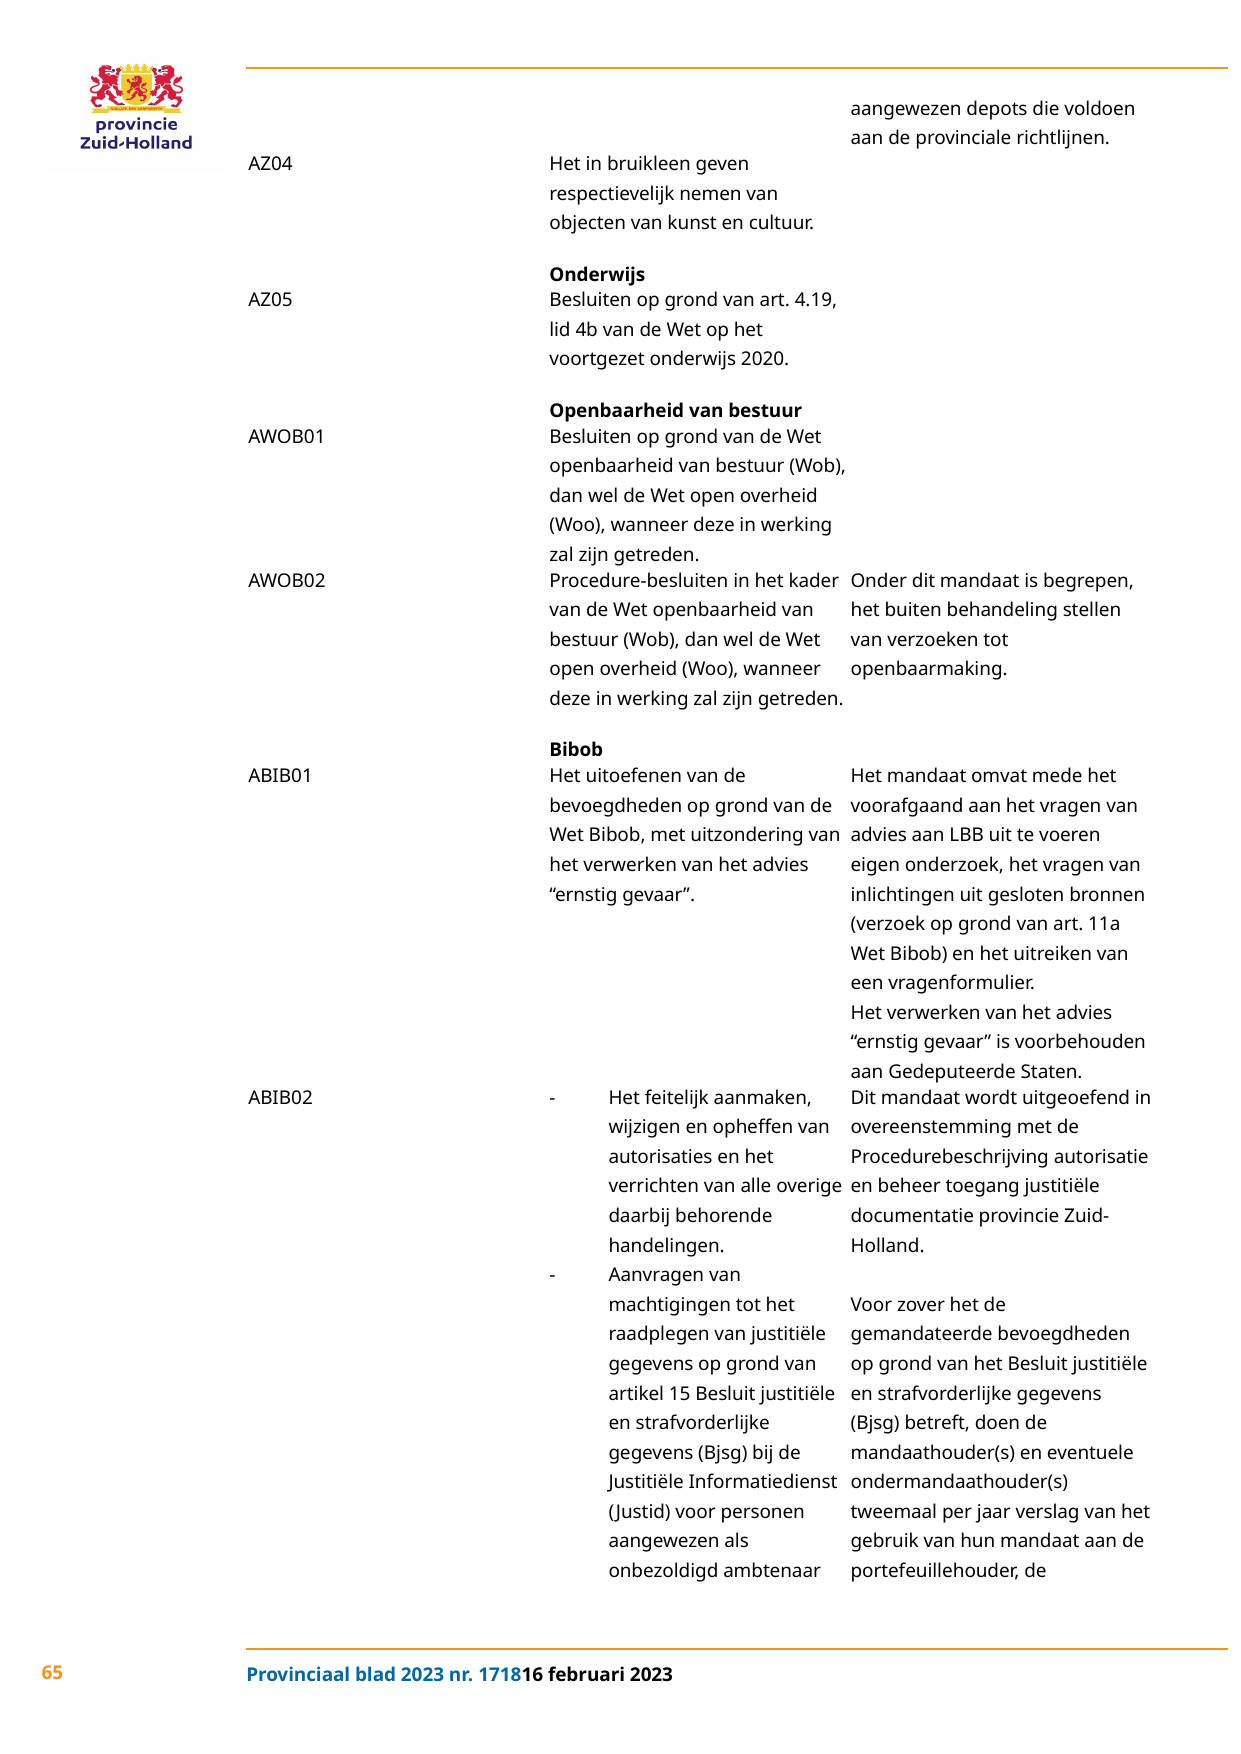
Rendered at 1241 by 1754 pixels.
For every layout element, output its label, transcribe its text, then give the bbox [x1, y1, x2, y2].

table_cell AWOB01 [248, 423, 549, 567]
table_cell [850, 711, 1152, 737]
table_cell [850, 150, 1152, 235]
table_cell AZ04 [248, 150, 549, 235]
table_cell Het in bruikleen geven respectievelijk nemen van objecten van kunst en cultuur. [549, 150, 850, 235]
table_cell [248, 95, 549, 150]
table_cell [248, 371, 549, 397]
table_cell [850, 371, 1152, 397]
picture [41, 47, 231, 172]
table_cell AZ05 [248, 286, 549, 371]
table_cell [850, 261, 1152, 286]
table_cell [850, 397, 1152, 423]
table_cell [248, 397, 549, 423]
table_cell [549, 371, 850, 397]
table_cell [549, 95, 850, 150]
table_cell Procedure-besluiten in het kader van de Wet openbaarheid van bestuur (Wob), dan wel de Wet open overheid (Woo), wanneer deze in werking zal zijn getreden. [549, 567, 850, 711]
table_cell [549, 235, 850, 261]
table_cell Onderwijs [549, 261, 850, 286]
table_cell ABIB01 [248, 763, 549, 1084]
table_cell Openbaarheid van bestuur [549, 397, 850, 423]
table_cell [850, 235, 1152, 261]
table_cell Bibob [549, 737, 850, 762]
table_cell [549, 711, 850, 737]
table_cell Het feitelijk aanmaken, wijzigen en opheffen van autorisaties en het verrichten van alle overige daarbij behorende handelingen. Aanvragen van machtigingen tot het raadplegen van justitiële gegevens op grond van artikel 15 Besluit justitiële en strafvorderlijke gegevens (Bjsg) bij de Justitiële Informatiedienst (Justid) voor personen aangewezen als onbezoldigd ambtenaar [549, 1084, 850, 1583]
table_cell Onder dit mandaat is begrepen, het buiten behandeling stellen van verzoeken tot openbaarmaking. [850, 567, 1152, 711]
table_cell Besluiten op grond van de Wet openbaarheid van bestuur (Wob), dan wel de Wet open overheid (Woo), wanneer deze in werking zal zijn getreden. [549, 423, 850, 567]
table_cell Het mandaat omvat mede het voorafgaand aan het vragen van advies aan LBB uit te voeren eigen onderzoek, het vragen van inlichtingen uit gesloten bronnen (verzoek op grond van art. 11a Wet Bibob) en het uitreiken van een vragenformulier. Het verwerken van het advies “ernstig gevaar” is voorbehouden aan Gedeputeerde Staten. [850, 763, 1152, 1084]
table_cell [248, 235, 549, 261]
table_cell [850, 286, 1152, 371]
table_cell AWOB02 [248, 567, 549, 711]
table_cell [248, 711, 549, 737]
table_cell [248, 737, 549, 762]
table_cell [850, 737, 1152, 762]
table_cell Besluiten op grond van art. 4.19, lid 4b van de Wet op het voortgezet onderwijs 2020. [549, 286, 850, 371]
table_cell [248, 261, 549, 286]
table_cell Het uitoefenen van de bevoegdheden op grond van de Wet Bibob, met uitzondering van het verwerken van het advies “ernstig gevaar”. [549, 763, 850, 1084]
table_cell Dit mandaat wordt uitgeoefend in overeenstemming met de Procedurebeschrijving autorisatie en beheer toegang justitiële documentatie provincie Zuid-Holland. Voor zover het de gemandateerde bevoegdheden op grond van het Besluit justitiële en strafvorderlijke gegevens (Bjsg) betreft, doen de mandaathouder(s) en eventuele ondermandaathouder(s) tweemaal per jaar verslag van het gebruik van hun mandaat aan de portefeuillehouder, de [850, 1084, 1152, 1583]
table_cell ABIB02 [248, 1084, 549, 1583]
table_cell [850, 423, 1152, 567]
table_cell aangewezen depots die voldoen aan de provinciale richtlijnen. [850, 95, 1152, 150]
